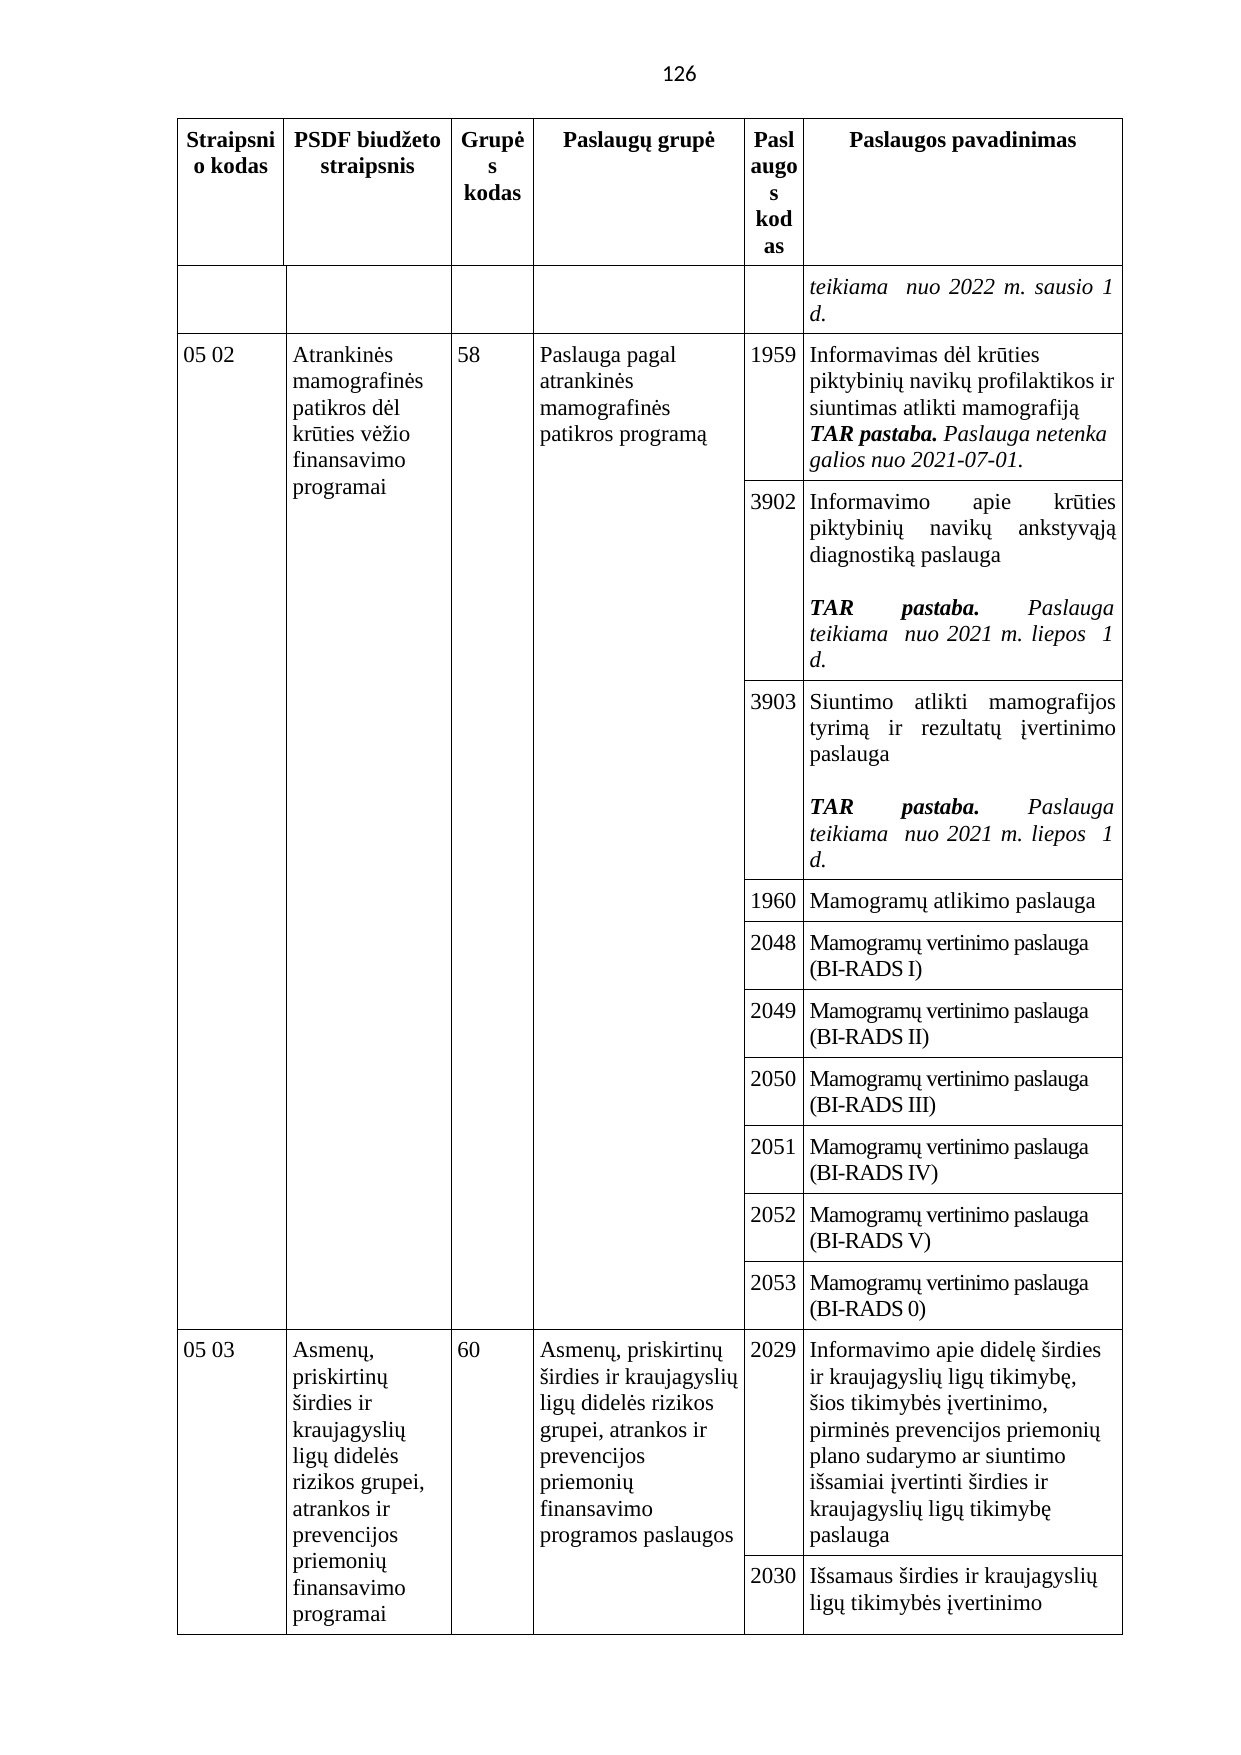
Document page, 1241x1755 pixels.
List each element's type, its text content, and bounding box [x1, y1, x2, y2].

table_cell Asmenų, priskirtinų širdies ir kraujagyslių ligų didelės rizikos grupei, atrankos ir prevencijos priemonių finansavimo programos paslaugos [534, 1330, 744, 1633]
table_cell [178, 1193, 286, 1261]
table_cell [178, 1261, 286, 1328]
table_cell [287, 1261, 451, 1328]
table_cell [452, 1555, 533, 1633]
table_header Paslaugos kodas [745, 119, 803, 265]
table_cell Informavimo apie didelę širdies ir kraujagyslių ligų tikimybę, šios tikimybės įvertinimo, pirminės prevencijos priemonių plano sudarymo ar siuntimo išsamiai įvertinti širdies ir kraujagyslių ligų tikimybę paslauga [804, 1330, 1122, 1554]
table_cell [452, 1261, 533, 1328]
table_header Paslaugos pavadinimas [804, 119, 1122, 265]
table_cell 1960 [745, 880, 803, 921]
table_cell [452, 989, 533, 1057]
table_cell 2053 [745, 1262, 803, 1328]
table_cell [745, 266, 803, 333]
table_cell [178, 879, 286, 921]
table_cell 2048 [745, 922, 803, 989]
table_header Paslaugų grupė [534, 119, 744, 265]
table_cell [534, 266, 744, 333]
table_cell [452, 266, 533, 333]
table_header Straipsnio kodas [178, 119, 283, 265]
table_cell Siuntimo atlikti mamografijos tyrimą ir rezultatų įvertinimo paslauga TAR pastaba. Paslauga teikiama nuo 2021 m. liepos 1 d. [804, 681, 1122, 879]
table_cell Mamogramų vertinimo paslauga (BI-RADS I) [804, 922, 1122, 989]
table_cell Mamogramų vertinimo paslauga (BI-RADS V) [804, 1194, 1122, 1261]
table_cell [534, 921, 744, 989]
table_cell Paslauga pagal atrankinės mamografinės patikros programą [534, 334, 744, 921]
table_cell 05 02 [178, 334, 286, 480]
table_cell 05 03 [178, 1330, 286, 1554]
table_cell Atrankinės mamografinės patikros dėl krūties vėžio finansavimo programai [287, 334, 451, 989]
table_cell [178, 1125, 286, 1193]
table_cell teikiama nuo 2022 m. sausio 1 d. [804, 266, 1122, 333]
table_cell 2051 [745, 1126, 803, 1193]
table_cell [534, 989, 744, 1057]
table_cell [452, 1057, 533, 1125]
table_cell 3903 [745, 681, 803, 879]
table_cell Informavimas dėl krūties piktybinių navikų profilaktikos ir siuntimas atlikti mamografiją TAR pastaba. Paslauga netenka galios nuo 2021-07-01. [804, 334, 1122, 480]
table_cell [534, 1261, 744, 1328]
table_cell Mamogramų vertinimo paslauga (BI-RADS II) [804, 990, 1122, 1057]
table_cell [534, 1193, 744, 1261]
table_cell [178, 1555, 286, 1633]
table_cell [287, 1125, 451, 1193]
table_cell 58 [452, 334, 533, 480]
table_cell [178, 989, 286, 1057]
table_cell [452, 1125, 533, 1193]
table_cell 1959 [745, 334, 803, 480]
table_cell [178, 266, 286, 333]
table_cell 2049 [745, 990, 803, 1057]
table_cell [452, 921, 533, 989]
table_cell [287, 266, 451, 333]
table_cell Išsamaus širdies ir kraujagyslių ligų tikimybės įvertinimo [804, 1556, 1122, 1633]
table_cell [178, 480, 286, 680]
table_cell [178, 921, 286, 989]
table_cell [287, 1193, 451, 1261]
table_cell Mamogramų atlikimo paslauga [804, 880, 1122, 921]
table_cell 60 [452, 1330, 533, 1554]
table_cell [452, 480, 533, 680]
table_header PSDF biudžeto straipsnis [284, 119, 451, 265]
table_cell [452, 1193, 533, 1261]
table_cell 2050 [745, 1058, 803, 1125]
table_cell Mamogramų vertinimo paslauga (BI-RADS III) [804, 1058, 1122, 1125]
table_cell Informavimo apie krūties piktybinių navikų ankstyvąją diagnostiką paslauga TAR pastaba. Paslauga teikiama nuo 2021 m. liepos 1 d. [804, 481, 1122, 680]
table_cell [534, 1125, 744, 1193]
table_cell Mamogramų vertinimo paslauga (BI-RADS 0) [804, 1262, 1122, 1328]
table_cell [452, 879, 533, 921]
table_cell 2030 [745, 1556, 803, 1633]
table_cell Asmenų, priskirtinų širdies ir kraujagyslių ligų didelės rizikos grupei, atrankos ir prevencijos priemonių finansavimo programai [287, 1330, 451, 1633]
table_cell Mamogramų vertinimo paslauga (BI-RADS IV) [804, 1126, 1122, 1193]
table_cell 2052 [745, 1194, 803, 1261]
table_cell [287, 1057, 451, 1125]
table_cell [287, 989, 451, 1057]
table_header Grupės kodas [452, 119, 533, 265]
table_cell [178, 680, 286, 879]
table_cell [534, 1057, 744, 1125]
table_cell 2029 [745, 1330, 803, 1554]
table_cell [452, 680, 533, 879]
table_cell [178, 1057, 286, 1125]
table_cell 3902 [745, 481, 803, 680]
